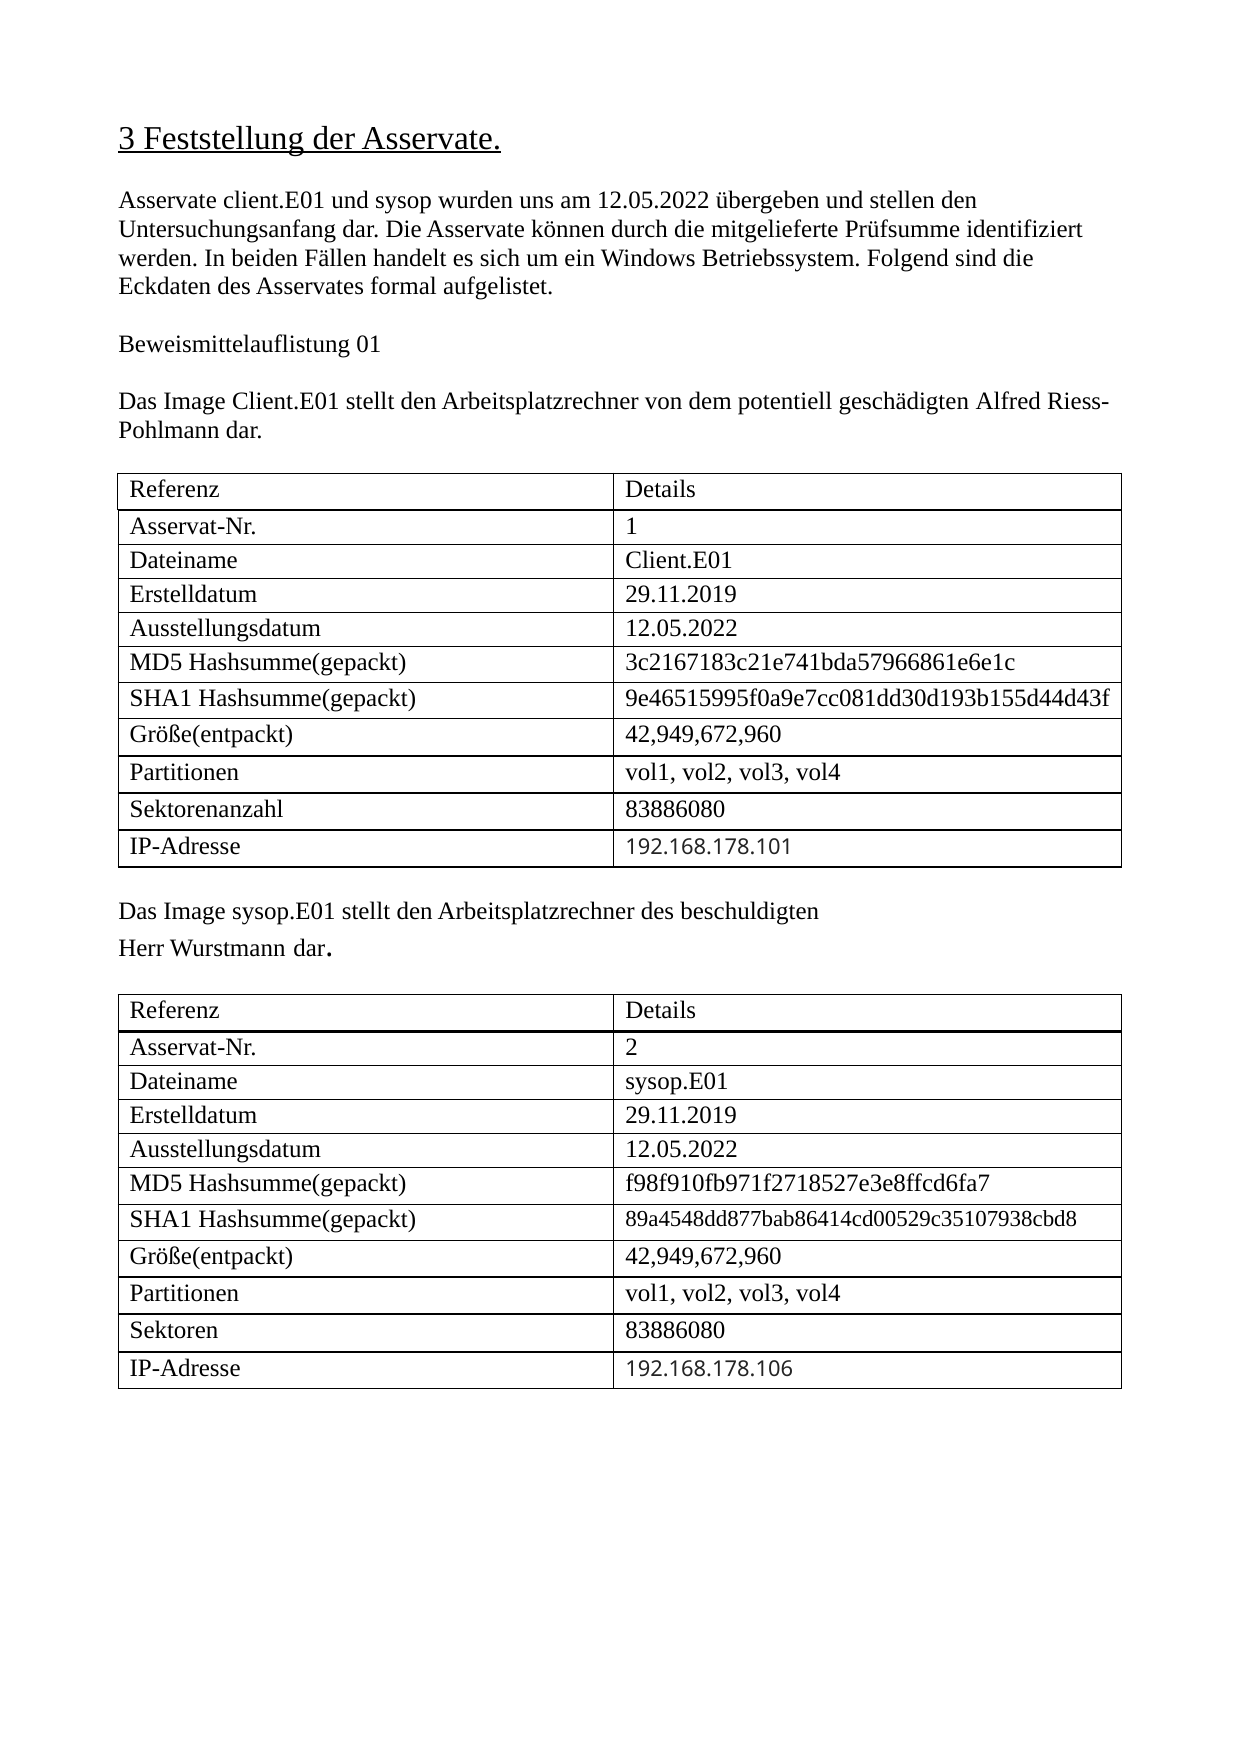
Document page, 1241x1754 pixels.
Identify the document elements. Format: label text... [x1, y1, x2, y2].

text 3 Feststellung der Asservate. [118, 118, 1122, 156]
text Beweismittelauflistung 01 [118, 329, 1122, 358]
table_cell 12.05.2022 [614, 613, 1121, 646]
table_header Sektorenanzahl [119, 794, 613, 829]
table_cell Ausstellungsdatum [119, 1134, 613, 1167]
table_cell f98f910fb971f2718527e3e8ffcd6fa7 [614, 1168, 1121, 1203]
table_cell 12.05.2022 [614, 1134, 1121, 1167]
table_header 2 [614, 1033, 1121, 1065]
table_header Asservat-Nr. [119, 511, 613, 544]
table_header Details [614, 995, 1121, 1030]
text Das Image sysop.E01 stellt den Arbeitsplatzrechner des beschuldigten [118, 896, 1122, 925]
table_cell Client.E01 [614, 545, 1121, 578]
table_cell MD5 Hashsumme(gepackt) [119, 1168, 613, 1203]
table_cell 42,949,672,960 [614, 1241, 1121, 1276]
table_header 192.168.178.101 [614, 831, 1121, 866]
table_cell Erstelldatum [119, 579, 613, 612]
table_cell 29.11.2019 [614, 579, 1121, 612]
table_cell MD5 Hashsumme(gepackt) [119, 647, 613, 682]
table_header Referenz [118, 474, 613, 509]
table_cell 3c2167183c21e741bda57966861e6e1c [614, 647, 1121, 682]
table_header IP-Adresse [119, 1353, 613, 1388]
table_cell 9e46515995f0a9e7cc081dd30d193b155d44d43f [614, 683, 1121, 718]
text Das Image Client.E01 stellt den Arbeitsplatzrechner von dem potentiell geschädigten Alfred Riess-Pohlmann dar. [118, 386, 1122, 444]
table_header Asservat-Nr. [119, 1033, 613, 1065]
table_header Partitionen [119, 757, 613, 792]
table_header 83886080 [614, 1315, 1121, 1351]
table_cell Größe(entpackt) [119, 719, 613, 754]
table_header 83886080 [614, 794, 1121, 829]
table_header Referenz [119, 995, 613, 1030]
table_cell Dateiname [119, 1066, 613, 1099]
table_header Partitionen [119, 1278, 613, 1313]
table_cell 29.11.2019 [614, 1100, 1121, 1133]
table_header vol1, vol2, vol3, vol4 [614, 1278, 1121, 1313]
table_header vol1, vol2, vol3, vol4 [614, 757, 1121, 792]
table_cell Erstelldatum [119, 1100, 613, 1133]
table_cell SHA1 Hashsumme(gepackt) [119, 1205, 613, 1240]
table_cell 42,949,672,960 [614, 719, 1121, 754]
table_cell sysop.E01 [614, 1066, 1121, 1099]
table_cell Dateiname [119, 545, 613, 578]
table_cell Größe(entpackt) [119, 1241, 613, 1276]
table_cell 89a4548dd877bab86414cd00529c35107938cbd8 [614, 1205, 1121, 1240]
table_header Sektoren [119, 1315, 613, 1351]
text Asservate client.E01 und sysop wurden uns am 12.05.2022 übergeben und stellen den Untersuchungsanfang dar. Die Asservate können durch die mitgelieferte Prüfsumme identifiziert werden. In beiden Fällen handelt es sich um ein Windows Betriebssystem. Folgend sind die Eckdaten des Asservates formal aufgelistet. [118, 185, 1122, 300]
table_header 192.168.178.106 [614, 1353, 1121, 1388]
text Herr Wurstmann dar. [118, 925, 1122, 965]
table_header 1 [614, 511, 1121, 544]
table_header IP-Adresse [119, 831, 613, 866]
table_cell SHA1 Hashsumme(gepackt) [119, 683, 613, 718]
table_cell Ausstellungsdatum [119, 613, 613, 646]
table_header Details [614, 474, 1121, 509]
